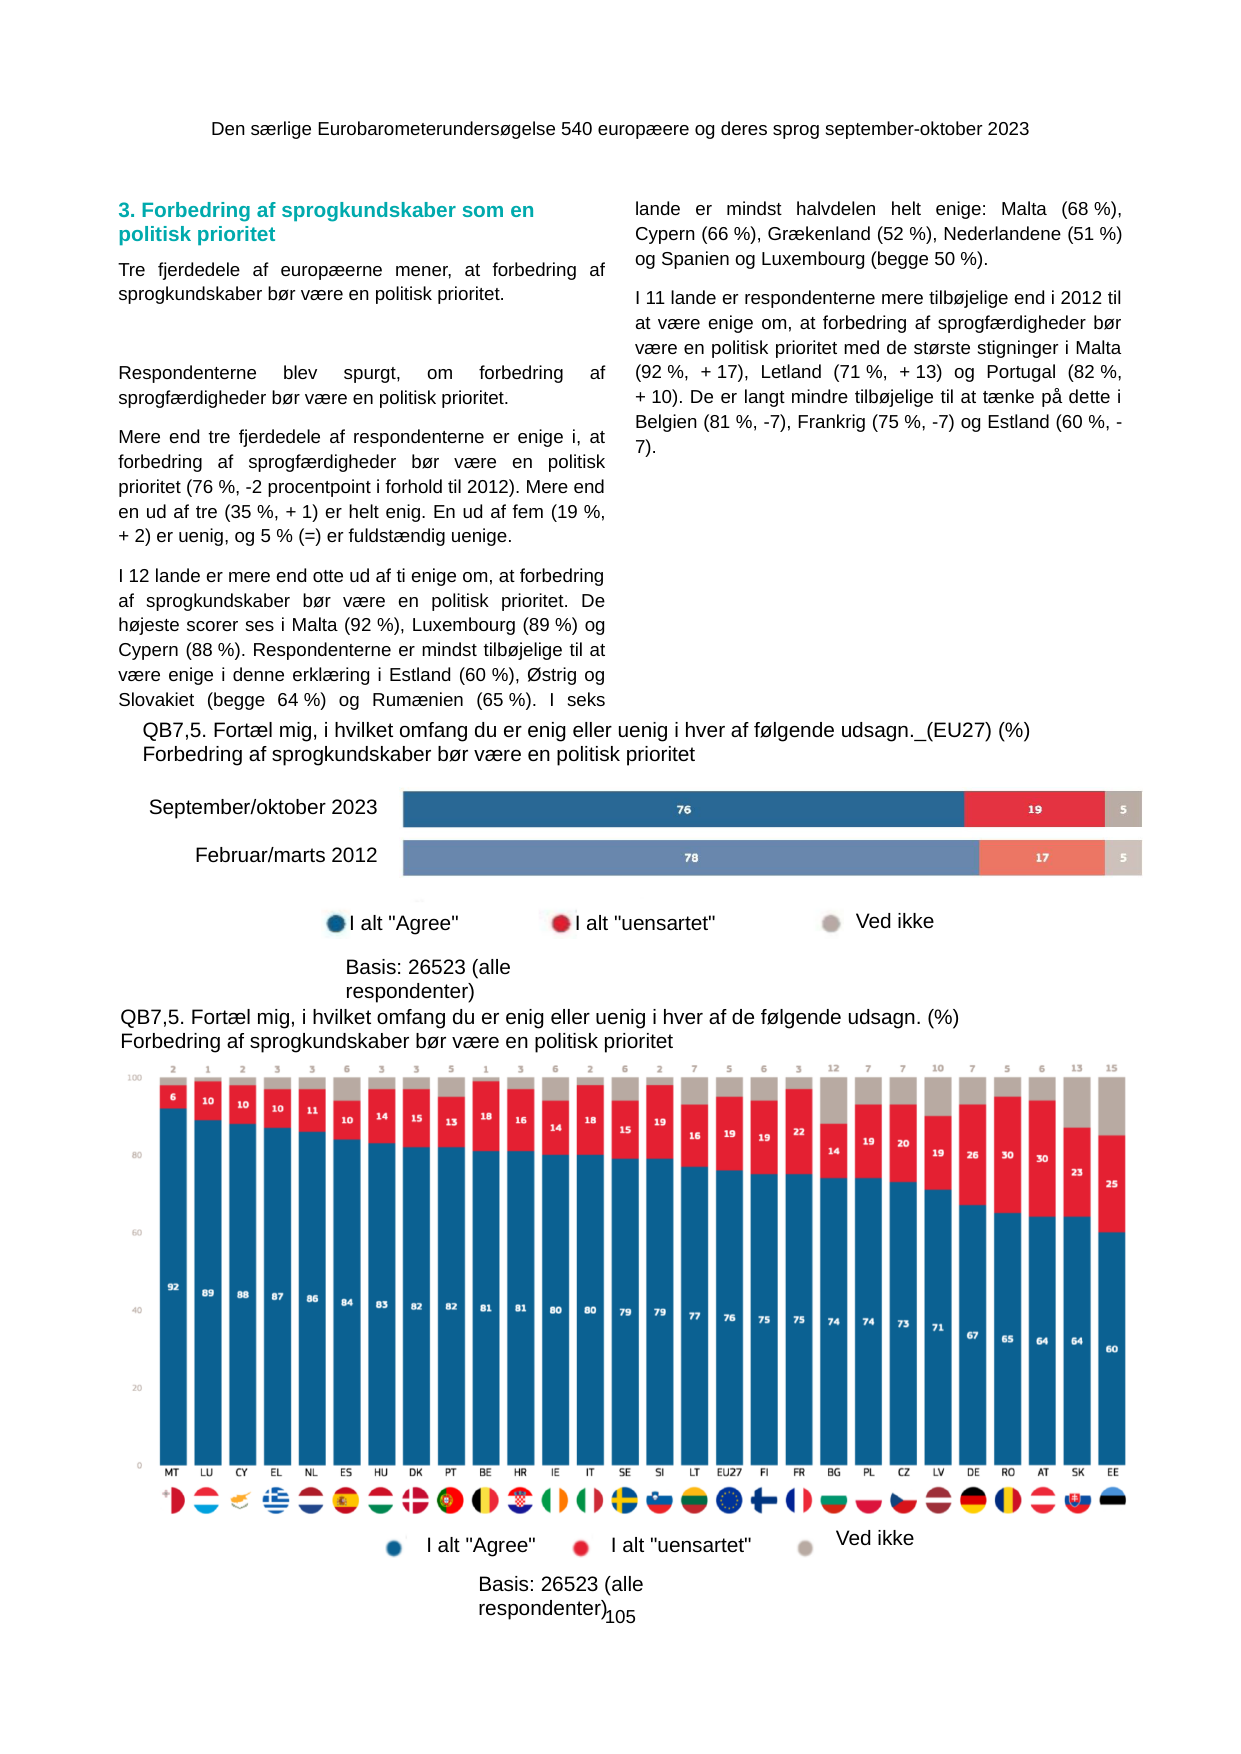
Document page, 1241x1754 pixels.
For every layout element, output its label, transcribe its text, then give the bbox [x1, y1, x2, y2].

text Tre fjerdedele af europæerne mener, at forbedring af sprogkundskaber bør være en politisk prioritet. [118, 258, 605, 305]
subtitle 3. Forbedring af sprogkundskaber som en politisk prioritet [118, 198, 605, 246]
picture [399, 784, 1145, 881]
picture [116, 1062, 1129, 1520]
text I 11 lande er respondenterne mere tilbøjelige end i 2012 til at være enige om, at forbedring af sprogfærdigheder bør være en politisk prioritet med de største stigninger i Malta (92 %, + 17), Letland (71 %, + 13) og Portugal (82 %, + 10). De er langt mindre tilbøjelige til at tænke på dette i Belgien (81 %, -7), Frankrig (75 %, -7) og Estland (60 %, -7). [635, 287, 1122, 457]
text lande er mindst halvdelen helt enige: Malta (68 %), Cypern (66 %), Grækenland (52 %), Nederlandene (51 %) og Spanien og Luxembourg (begge 50 %). [635, 198, 1122, 269]
picture [321, 897, 844, 939]
text Mere end tre fjerdedele af respondenterne er enige i, at forbedring af sprogfærdigheder bør være en politisk prioritet (76 %, -2 procentpoint i forhold til 2012). Mere end en ud af tre (35 %, + 1) er helt enig. En ud af fem (19 %, + 2) er uenig, og 5 % (=) er fuldstændig uenige. [118, 426, 605, 547]
text I 12 lande er mere end otte ud af ti enige om, at forbedring af sprogkundskaber bør være en politisk prioritet. De højeste scorer ses i Malta (92 %), Luxembourg (89 %) og Cypern (88 %). Respondenterne er mindst tilbøjelige til at være enige i denne erklæring i Estland (60 %), Østrig og Slovakiet (begge 64 %) og Rumænien (65 %). I seks [118, 564, 605, 710]
picture [379, 1523, 816, 1568]
text Respondenterne blev spurgt, om forbedring af sprogfærdigheder bør være en politisk prioritet. [118, 362, 605, 408]
